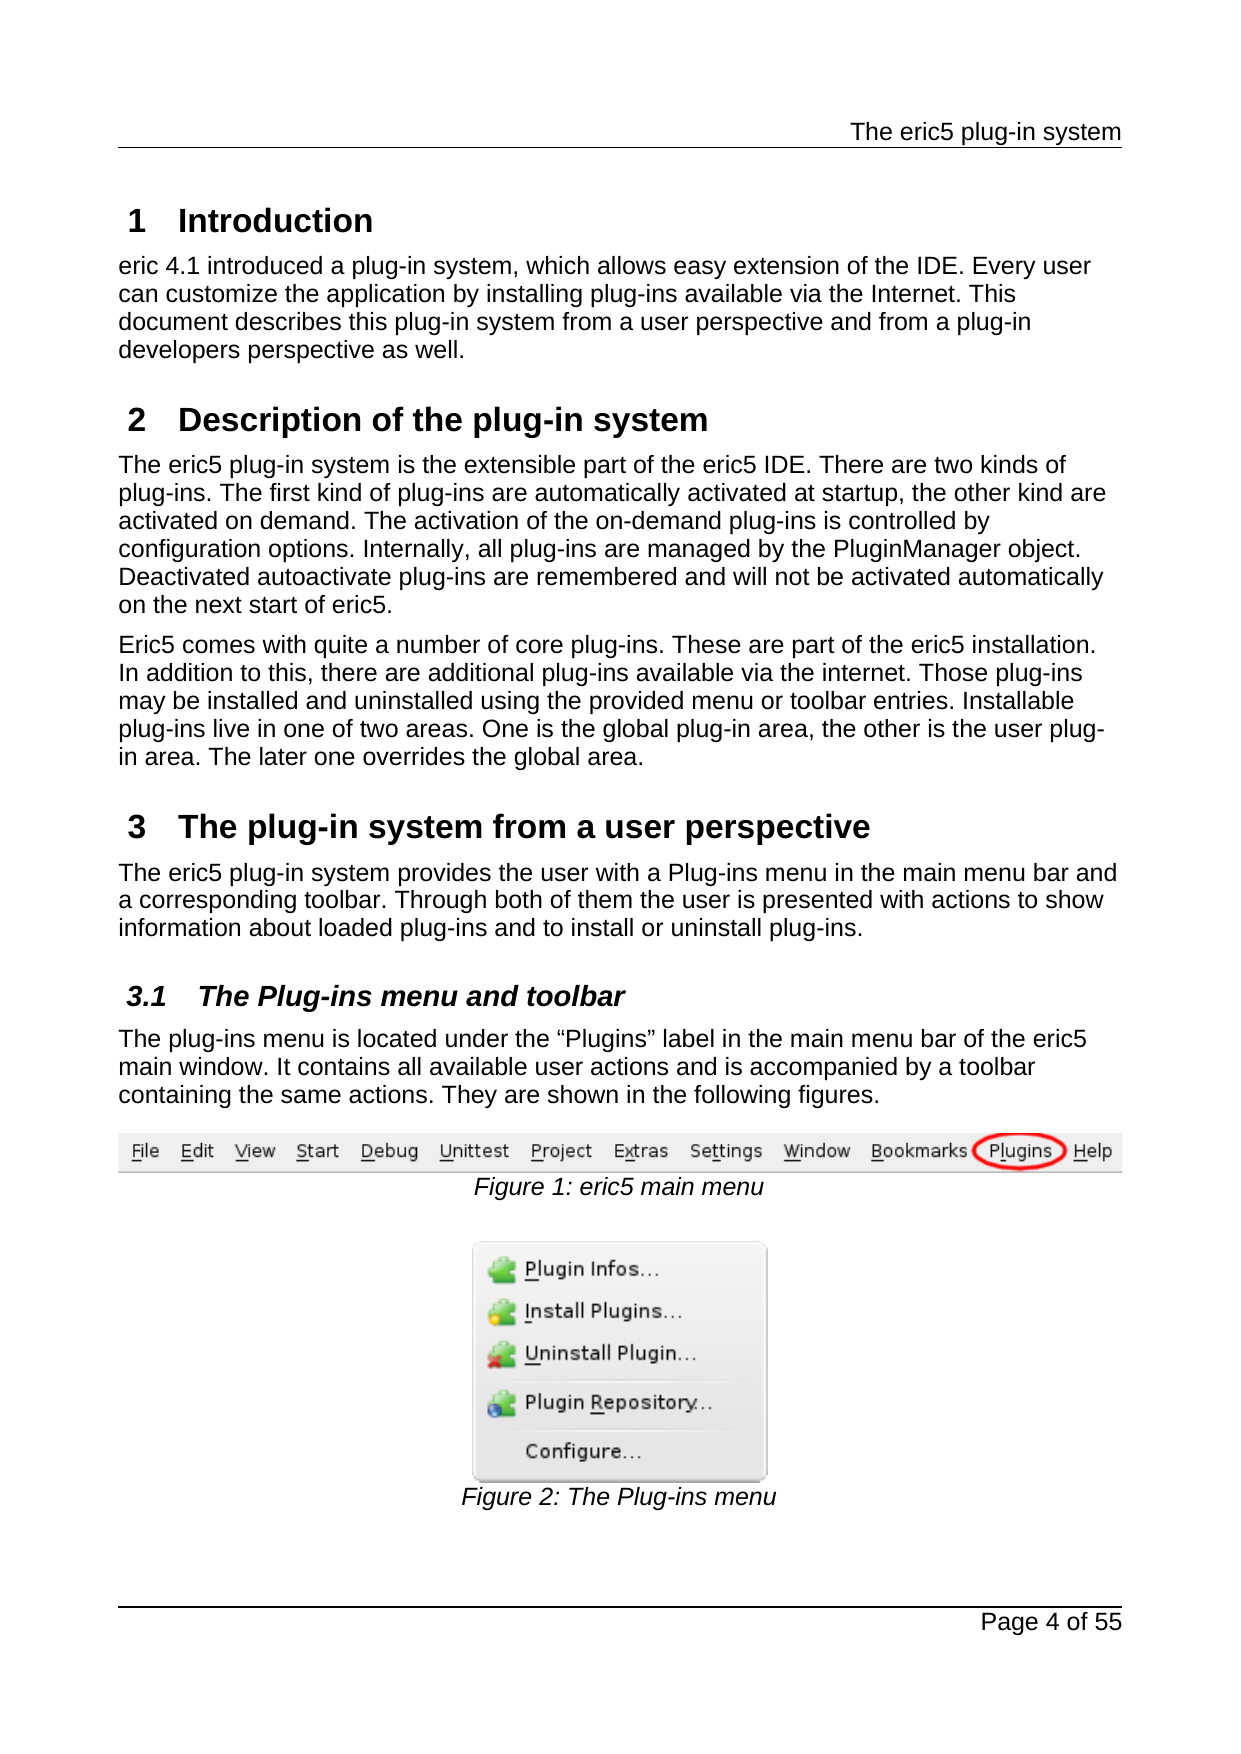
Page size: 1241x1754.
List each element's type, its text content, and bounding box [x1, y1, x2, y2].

subtitle Description of the plug-in system [118, 401, 1122, 439]
picture [118, 1133, 1123, 1173]
text Eric5 comes with quite a number of core plug-ins. These are part of the eric5 installation. In addition to this, there are additional plug-ins available via the internet. Those plug-ins may be installed and uninstalled using the provided menu or toolbar entries. Installable plug-ins live in one of two areas. One is the global plug-in area, the other is the user plug-in area. The later one overrides the global area. [118, 631, 1122, 771]
text The plug-ins menu is located under the “Plugins” label in the main menu bar of the eric5 main window. It contains all available user actions and is accompanied by a toolbar containing the same actions. They are shown in the following figures. [118, 1025, 1122, 1108]
picture [472, 1241, 768, 1483]
subtitle The Plug-ins menu and toolbar [118, 979, 1122, 1012]
subtitle The plug-in system from a user perspective [118, 808, 1122, 846]
text The eric5 plug-in system provides the user with a Plug-ins menu in the main menu bar and a corresponding toolbar. Through both of them the user is presented with actions to show information about loaded plug-ins and to install or uninstall plug-ins. [118, 858, 1122, 942]
subtitle Introduction [118, 202, 1122, 239]
text The eric5 plug-in system is the extensible part of the eric5 IDE. There are two kinds of plug-ins. The first kind of plug-ins are automatically activated at startup, the other kind are activated on demand. The activation of the on-demand plug-ins is controlled by configuration options. Internally, all plug-ins are managed by the PluginManager object. Deactivated autoactivate plug-ins are remembered and will not be activated automatically on the next start of eric5. [118, 451, 1122, 619]
text eric 4.1 introduced a plug-in system, which allows easy extension of the IDE. Every user can customize the application by installing plug-ins available via the Internet. This document describes this plug-in system from a user perspective and from a plug-in developers perspective as well. [118, 252, 1122, 364]
text Figure 1: eric5 main menu [118, 1173, 1122, 1201]
text Figure 2: The Plug-ins menu [440, 1483, 800, 1510]
